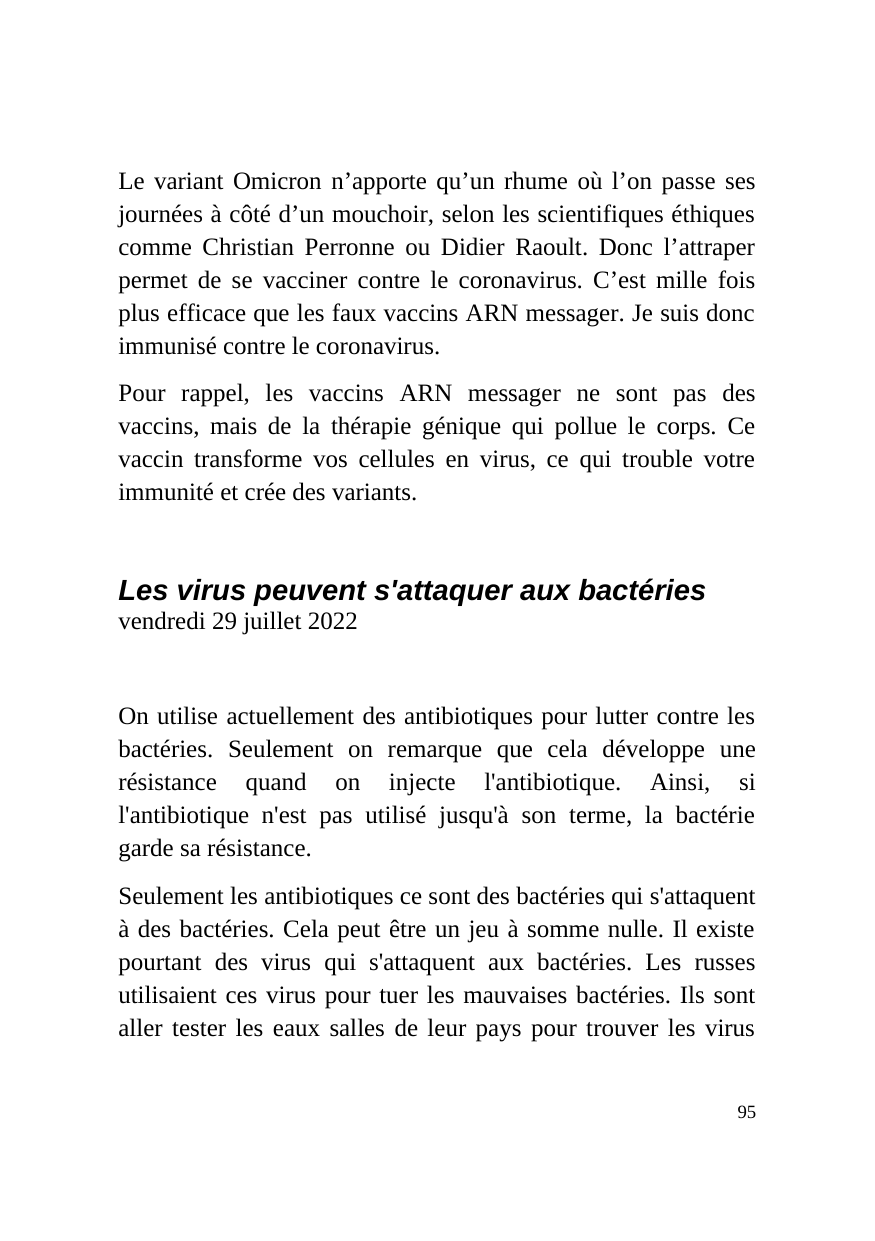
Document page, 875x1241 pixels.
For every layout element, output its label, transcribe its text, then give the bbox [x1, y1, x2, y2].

text Le variant Omicron n’apporte qu’un rhume où l’on passe ses journées à côté d’un mouchoir, selon les scientifiques éthiques comme Christian Perronne ou Didier Raoult. Donc l’attraper permet de se vacciner contre le coronavirus. C’est mille fois plus efficace que les faux vaccins ARN messager. Je suis donc immunisé contre le coronavirus. [118, 166, 756, 359]
text On utilise actuellement des antibiotiques pour lutter contre les bactéries. Seulement on remarque que cela développe une résistance quand on injecte l'antibiotique. Ainsi, si l'antibiotique n'est pas utilisé jusqu'à son terme, la bactérie garde sa résistance. [118, 701, 756, 862]
text Pour rappel, les vaccins ARN messager ne sont pas des vaccins, mais de la thérapie génique qui pollue le corps. Ce vaccin transforme vos cellules en virus, ce qui trouble votre immunité et crée des variants. [118, 378, 756, 506]
subtitle Les virus peuvent s'attaquer aux bactéries [118, 573, 756, 606]
text vendredi 29 juillet 2022 [118, 606, 756, 635]
text Seulement les antibiotiques ce sont des bactéries qui s'attaquent à des bactéries. Cela peut être un jeu à somme nulle. Il existe pourtant des virus qui s'attaquent aux bactéries. Les russes utilisaient ces virus pour tuer les mauvaises bactéries. Ils sont aller tester les eaux salles de leur pays pour trouver les virus [118, 881, 756, 1042]
